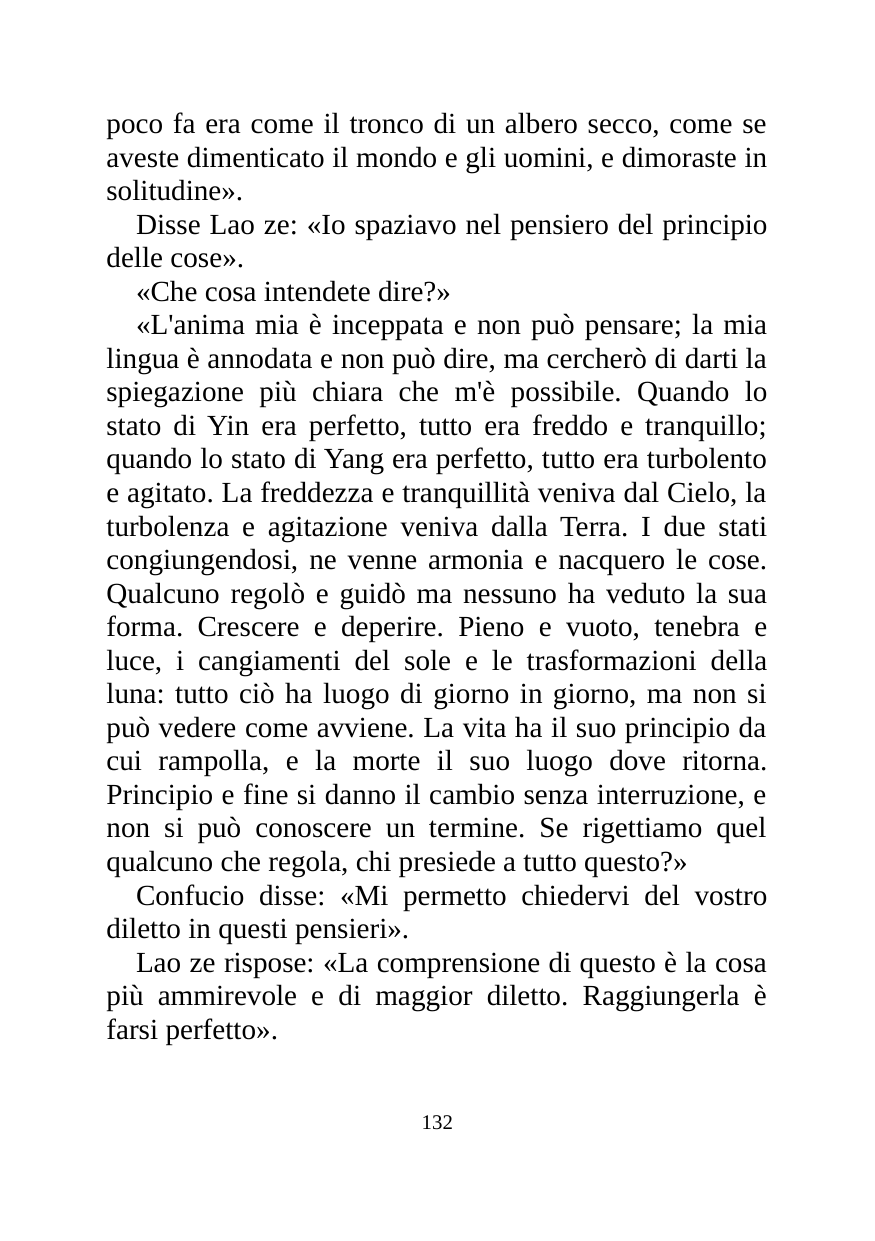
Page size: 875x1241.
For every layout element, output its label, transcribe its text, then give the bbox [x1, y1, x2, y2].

text «Che cosa intendete dire?» [106, 274, 768, 307]
text Disse Lao ze: «Io spaziavo nel pensiero del principio delle cose». [106, 207, 768, 274]
text poco fa era come il tronco di un albero secco, come se aveste dimenticato il mondo e gli uomini, e dimoraste in solitudine». [106, 106, 768, 207]
text Confucio disse: «Mi permetto chiedervi del vostro diletto in questi pensieri». [106, 878, 768, 945]
text Lao ze rispose: «La comprensione di questo è la cosa più ammirevole e di maggior diletto. Raggiungerla è farsi perfetto». [106, 945, 768, 1045]
text «L'anima mia è inceppata e non può pensare; la mia lingua è annodata e non può dire, ma cercherò di darti la spiegazione più chiara che m'è possibile. Quando lo stato di Yin era perfetto, tutto era freddo e tranquillo; quando lo stato di Yang era perfetto, tutto era turbolento e agitato. La freddezza e tranquillità veniva dal Cielo, la turbolenza e agitazione veniva dalla Terra. I due stati congiungendosi, ne venne armonia e nacquero le cose. Qualcuno regolò e guidò ma nessuno ha veduto la sua forma. Crescere e deperire. Pieno e vuoto, tenebra e luce, i cangiamenti del sole e le trasformazioni della luna: tutto ciò ha luogo di giorno in giorno, ma non si può vedere come avviene. La vita ha il suo principio da cui rampolla, e la morte il suo luogo dove ritorna. Principio e fine si danno il cambio senza interruzione, e non si può conoscere un termine. Se rigettiamo quel qualcuno che regola, chi presiede a tutto questo?» [106, 307, 768, 878]
